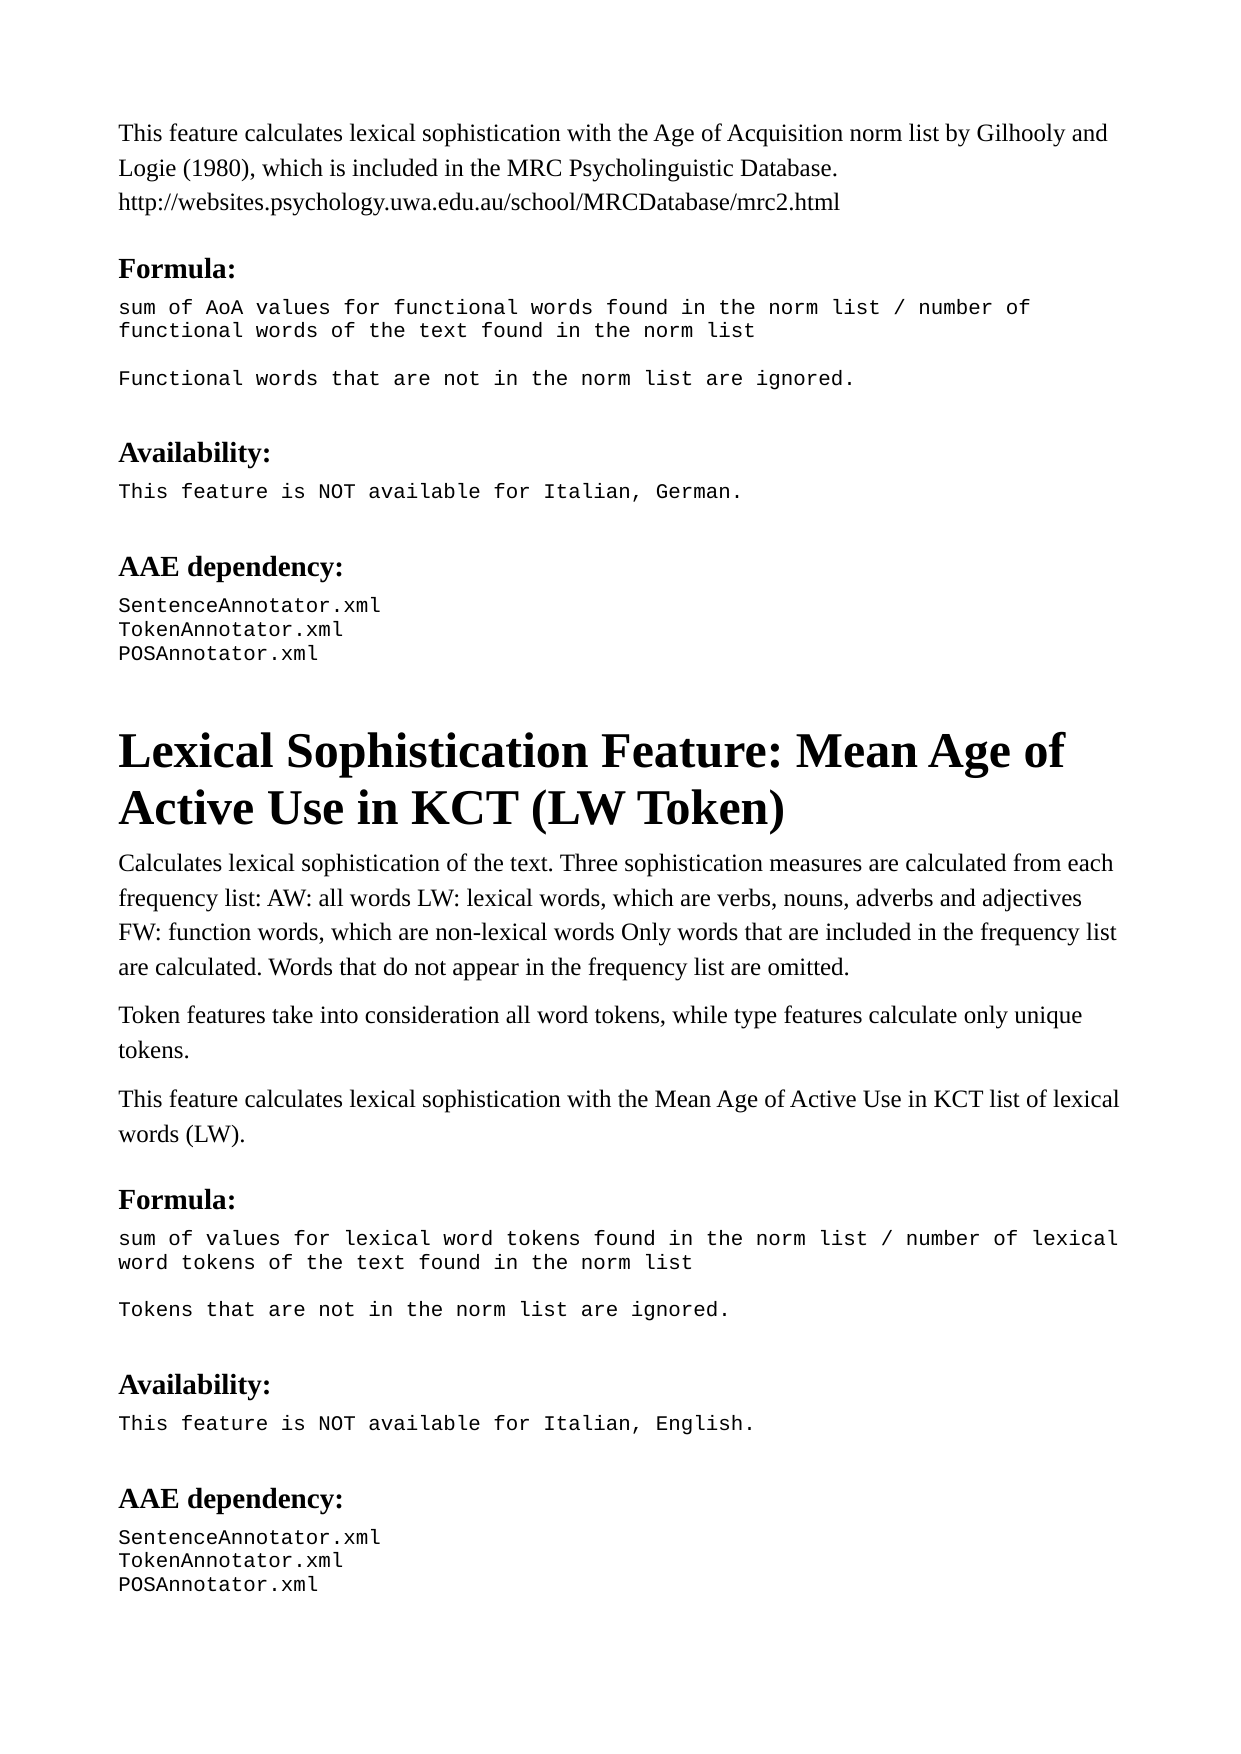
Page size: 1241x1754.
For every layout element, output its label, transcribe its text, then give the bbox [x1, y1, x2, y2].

text SentenceAnnotator.xml [118, 1527, 1122, 1550]
text Calculates lexical sophistication of the text. Three sophistication measures are calculated from each frequency list: AW: all words LW: lexical words, which are verbs, nouns, adverbs and adjectives FW: function words, which are non-lexical words Only words that are included in the frequency list are calculated. Words that do not appear in the frequency list are omitted. [118, 848, 1122, 980]
subtitle Availability: [118, 435, 1122, 469]
text TokenAnnotator.xml [118, 1550, 1122, 1574]
text Token features take into consideration all word tokens, while type features calculate only unique tokens. [118, 1001, 1122, 1064]
subtitle Availability: [118, 1367, 1122, 1401]
subtitle Lexical Sophistication Feature: Mean Age of Active Use in KCT (LW Token) [118, 721, 1122, 836]
text This feature is NOT available for Italian, German. [118, 481, 1122, 505]
text POSAnnotator.xml [118, 1574, 1122, 1598]
subtitle AAE dependency: [118, 549, 1122, 583]
text This feature is NOT available for Italian, English. [118, 1413, 1122, 1437]
text sum of values for lexical word tokens found in the norm list / number of lexical word tokens of the text found in the norm list [118, 1228, 1122, 1276]
text Tokens that are not in the norm list are ignored. [118, 1299, 1122, 1323]
text Functional words that are not in the norm list are ignored. [118, 368, 1122, 391]
text This feature calculates lexical sophistication with the Mean Age of Active Use in KCT list of lexical words (LW). [118, 1084, 1122, 1147]
subtitle AAE dependency: [118, 1481, 1122, 1514]
subtitle Formula: [118, 251, 1122, 284]
subtitle Formula: [118, 1182, 1122, 1216]
text POSAnnotator.xml [118, 642, 1122, 666]
text TokenAnnotator.xml [118, 619, 1122, 642]
text sum of AoA values for functional words found in the norm list / number of functional words of the text found in the norm list [118, 297, 1122, 344]
text SentenceAnnotator.xml [118, 595, 1122, 619]
text This feature calculates lexical sophistication with the Age of Acquisition norm list by Gilhooly and Logie (1980), which is included in the MRC Psycholinguistic Database. http://websites.psychology.uwa.edu.au/school/MRCDatabase/mrc2.html [118, 118, 1122, 216]
